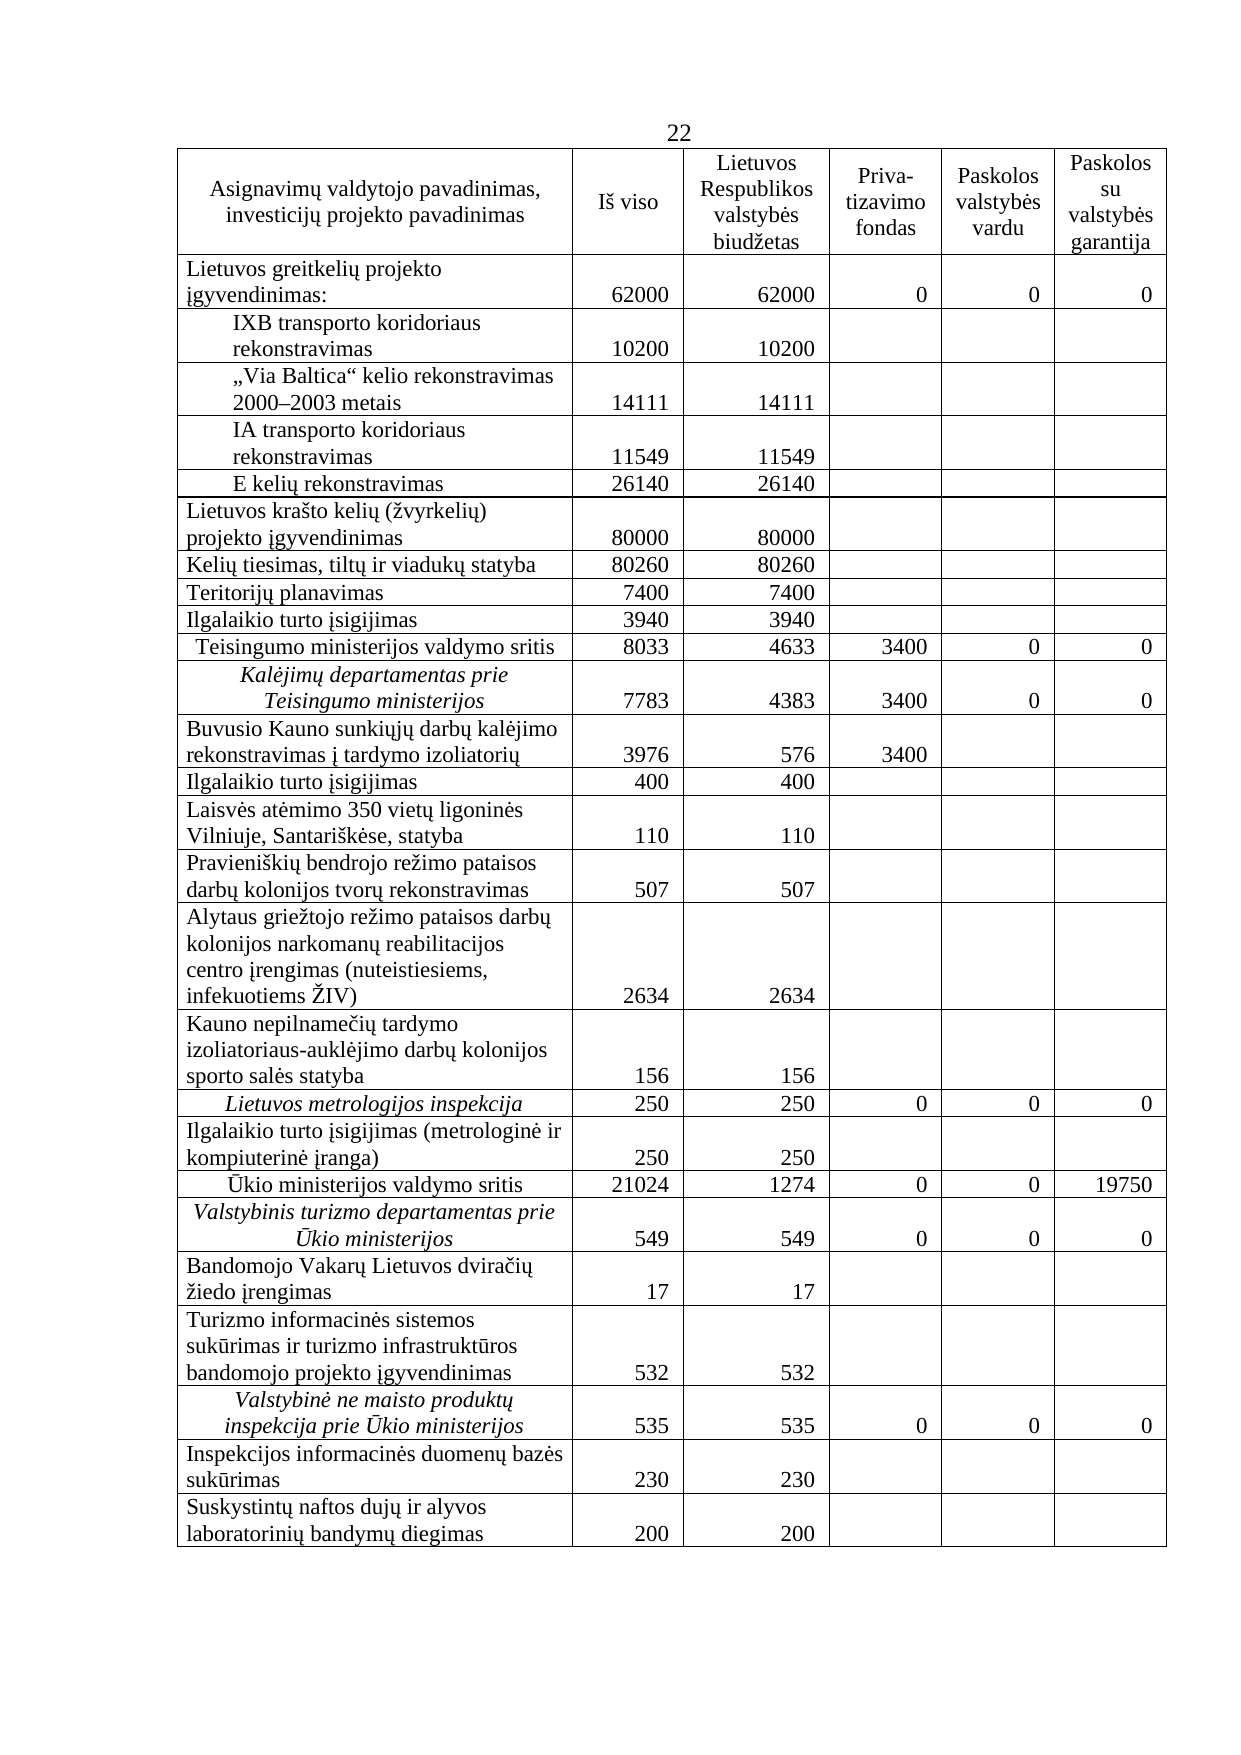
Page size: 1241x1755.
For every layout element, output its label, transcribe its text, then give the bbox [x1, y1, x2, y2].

table_cell [942, 470, 1054, 496]
table_cell [942, 768, 1054, 795]
table_cell 549 [573, 1198, 683, 1251]
table_cell 80260 [573, 551, 683, 578]
table_cell [942, 850, 1054, 902]
table_cell Buvusio Kauno sunkiųjų darbų kalėjimo rekonstravimas į tardymo izoliatorių [178, 715, 572, 767]
table_cell [830, 1117, 941, 1170]
table_cell 400 [684, 768, 829, 795]
table_cell [942, 309, 1054, 362]
table_cell [942, 1010, 1054, 1089]
table_cell 0 [1055, 661, 1166, 713]
table_cell [1055, 1117, 1166, 1170]
table_cell [1055, 309, 1166, 362]
table_cell [942, 1440, 1054, 1492]
table_cell 62000 [573, 255, 683, 308]
table_cell Lietuvos metrologijos inspekcija [178, 1090, 572, 1116]
table_cell [1055, 768, 1166, 795]
table_cell 0 [1055, 1198, 1166, 1251]
table_cell 507 [684, 850, 829, 902]
table_cell 250 [573, 1117, 683, 1170]
table_cell Kalėjimų departamentas prie Teisingumo ministerijos [178, 661, 572, 713]
table_cell [1055, 1010, 1166, 1089]
table_cell 0 [1055, 255, 1166, 308]
table_cell [830, 551, 941, 578]
table_cell 7400 [573, 579, 683, 605]
table_cell Valstybinis turizmo departamentas prie Ūkio ministerijos [178, 1198, 572, 1251]
table_cell Inspekcijos informacinės duomenų bazės sukūrimas [178, 1440, 572, 1492]
table_cell [942, 579, 1054, 605]
table_cell 110 [573, 796, 683, 848]
table_cell [942, 796, 1054, 848]
table_cell 3940 [573, 606, 683, 632]
table_cell 3976 [573, 715, 683, 767]
table_cell 200 [573, 1494, 683, 1546]
table_cell [1055, 850, 1166, 902]
table_cell [830, 1306, 941, 1385]
table_cell IA transporto koridoriaus rekonstravimas [178, 416, 572, 469]
table_cell [942, 606, 1054, 632]
table_cell Lietuvos krašto kelių (žvyrkelių) projekto įgyvendinimas [178, 498, 572, 550]
table_cell 532 [573, 1306, 683, 1385]
table_cell Lietuvos greitkelių projekto įgyvendinimas: [178, 255, 572, 308]
table_cell 17 [573, 1252, 683, 1305]
table_cell Ilgalaikio turto įsigijimas [178, 768, 572, 795]
table_cell [942, 715, 1054, 767]
table_cell 0 [942, 661, 1054, 713]
table_cell 0 [830, 255, 941, 308]
table_cell [830, 498, 941, 550]
table_cell [830, 1440, 941, 1492]
table_cell [942, 1252, 1054, 1305]
table_header Priva-tizavimo fondas [830, 149, 941, 254]
table_cell [1055, 1494, 1166, 1546]
table_cell 0 [942, 1198, 1054, 1251]
table_cell 17 [684, 1252, 829, 1305]
table_cell 0 [830, 1171, 941, 1197]
table_cell 4383 [684, 661, 829, 713]
table_cell 532 [684, 1306, 829, 1385]
table_cell 0 [942, 1386, 1054, 1439]
table_header Paskolos su valstybės garantija [1055, 149, 1166, 254]
table_cell 2634 [684, 903, 829, 1009]
table_cell 11549 [684, 416, 829, 469]
table_cell Teritorijų planavimas [178, 579, 572, 605]
table_cell 507 [573, 850, 683, 902]
table_cell 3940 [684, 606, 829, 632]
table_cell [1055, 579, 1166, 605]
table_header Lietuvos Respublikos valstybės biudžetas [684, 149, 829, 254]
table_cell 80260 [684, 551, 829, 578]
table_header Asignavimų valdytojo pavadinimas, investicijų projekto pavadinimas [178, 149, 572, 254]
table_cell 535 [573, 1386, 683, 1439]
table_cell 3400 [830, 634, 941, 660]
table_cell Teisingumo ministerijos valdymo sritis [178, 634, 572, 660]
table_header Paskolos valstybės vardu [942, 149, 1054, 254]
table_cell Valstybinė ne maisto produktų inspekcija prie Ūkio ministerijos [178, 1386, 572, 1439]
table_cell 0 [942, 255, 1054, 308]
table_cell 0 [830, 1386, 941, 1439]
table_cell [830, 796, 941, 848]
table_cell [1055, 796, 1166, 848]
table_cell [942, 551, 1054, 578]
table_cell 156 [573, 1010, 683, 1089]
table_cell 7783 [573, 661, 683, 713]
table_cell [1055, 416, 1166, 469]
table_cell 250 [684, 1090, 829, 1116]
table_cell 3400 [830, 715, 941, 767]
table_cell [1055, 551, 1166, 578]
table_cell 26140 [684, 470, 829, 496]
table_cell 230 [573, 1440, 683, 1492]
table_cell [830, 1494, 941, 1546]
table_cell 230 [684, 1440, 829, 1492]
table_cell [1055, 903, 1166, 1009]
table_cell [830, 768, 941, 795]
table_cell 0 [942, 634, 1054, 660]
table_cell [942, 903, 1054, 1009]
table_cell 0 [942, 1171, 1054, 1197]
table_cell 4633 [684, 634, 829, 660]
table_cell 0 [830, 1198, 941, 1251]
table_cell 11549 [573, 416, 683, 469]
table_cell E kelių rekonstravimas [178, 470, 572, 496]
table_cell [1055, 363, 1166, 415]
table_cell 7400 [684, 579, 829, 605]
table_cell [830, 606, 941, 632]
table_cell 2634 [573, 903, 683, 1009]
table_cell Ilgalaikio turto įsigijimas [178, 606, 572, 632]
table_cell [830, 363, 941, 415]
table_cell 19750 [1055, 1171, 1166, 1197]
table_cell 3400 [830, 661, 941, 713]
table_cell [830, 1010, 941, 1089]
table_cell 110 [684, 796, 829, 848]
table_cell [830, 470, 941, 496]
table_cell [830, 1252, 941, 1305]
table_cell [1055, 498, 1166, 550]
table_cell 549 [684, 1198, 829, 1251]
table_cell 0 [1055, 634, 1166, 660]
table_cell 250 [684, 1117, 829, 1170]
table_cell Suskystintų naftos dujų ir alyvos laboratorinių bandymų diegimas [178, 1494, 572, 1546]
table_cell Ūkio ministerijos valdymo sritis [178, 1171, 572, 1197]
table_cell [942, 416, 1054, 469]
table_cell 0 [1055, 1090, 1166, 1116]
table_cell Kauno nepilnamečių tardymo izoliatoriaus-auklėjimo darbų kolonijos sporto salės statyba [178, 1010, 572, 1089]
table_cell 250 [573, 1090, 683, 1116]
table_cell 576 [684, 715, 829, 767]
table_cell 21024 [573, 1171, 683, 1197]
table_cell 0 [942, 1090, 1054, 1116]
table_cell „Via Baltica“ kelio rekonstravimas 2000–2003 metais [178, 363, 572, 415]
table_cell [942, 1117, 1054, 1170]
table_cell 10200 [684, 309, 829, 362]
table_cell [942, 498, 1054, 550]
table_cell [942, 363, 1054, 415]
table_cell 156 [684, 1010, 829, 1089]
table_cell 8033 [573, 634, 683, 660]
table_cell [1055, 470, 1166, 496]
table_cell 200 [684, 1494, 829, 1546]
table_cell [1055, 606, 1166, 632]
table_cell Pravieniškių bendrojo režimo pataisos darbų kolonijos tvorų rekonstravimas [178, 850, 572, 902]
table_cell Ilgalaikio turto įsigijimas (metrologinė ir kompiuterinė įranga) [178, 1117, 572, 1170]
table_cell IXB transporto koridoriaus rekonstravimas [178, 309, 572, 362]
table_cell 80000 [684, 498, 829, 550]
table_cell 0 [1055, 1386, 1166, 1439]
table_cell [830, 309, 941, 362]
table_cell [1055, 715, 1166, 767]
table_header Iš viso [573, 149, 683, 254]
table_cell 26140 [573, 470, 683, 496]
table_cell 10200 [573, 309, 683, 362]
table_cell 0 [830, 1090, 941, 1116]
table_cell Laisvės atėmimo 350 vietų ligoninės Vilniuje, Santariškėse, statyba [178, 796, 572, 848]
table_cell [942, 1494, 1054, 1546]
table_cell 1274 [684, 1171, 829, 1197]
table_cell [830, 579, 941, 605]
table_cell [1055, 1440, 1166, 1492]
table_cell Bandomojo Vakarų Lietuvos dviračių žiedo įrengimas [178, 1252, 572, 1305]
table_cell [1055, 1306, 1166, 1385]
table_cell 14111 [684, 363, 829, 415]
table_cell 80000 [573, 498, 683, 550]
table_cell Alytaus griežtojo režimo pataisos darbų kolonijos narkomanų reabilitacijos centro įrengimas (nuteistiesiems, infekuotiems ŽIV) [178, 903, 572, 1009]
table_cell 535 [684, 1386, 829, 1439]
table_cell 400 [573, 768, 683, 795]
table_cell Kelių tiesimas, tiltų ir viadukų statyba [178, 551, 572, 578]
table_cell [830, 903, 941, 1009]
table_cell [830, 850, 941, 902]
table_cell 62000 [684, 255, 829, 308]
table_cell 14111 [573, 363, 683, 415]
table_cell Turizmo informacinės sistemos sukūrimas ir turizmo infrastruktūros bandomojo projekto įgyvendinimas [178, 1306, 572, 1385]
table_cell [942, 1306, 1054, 1385]
table_cell [1055, 1252, 1166, 1305]
table_cell [830, 416, 941, 469]
